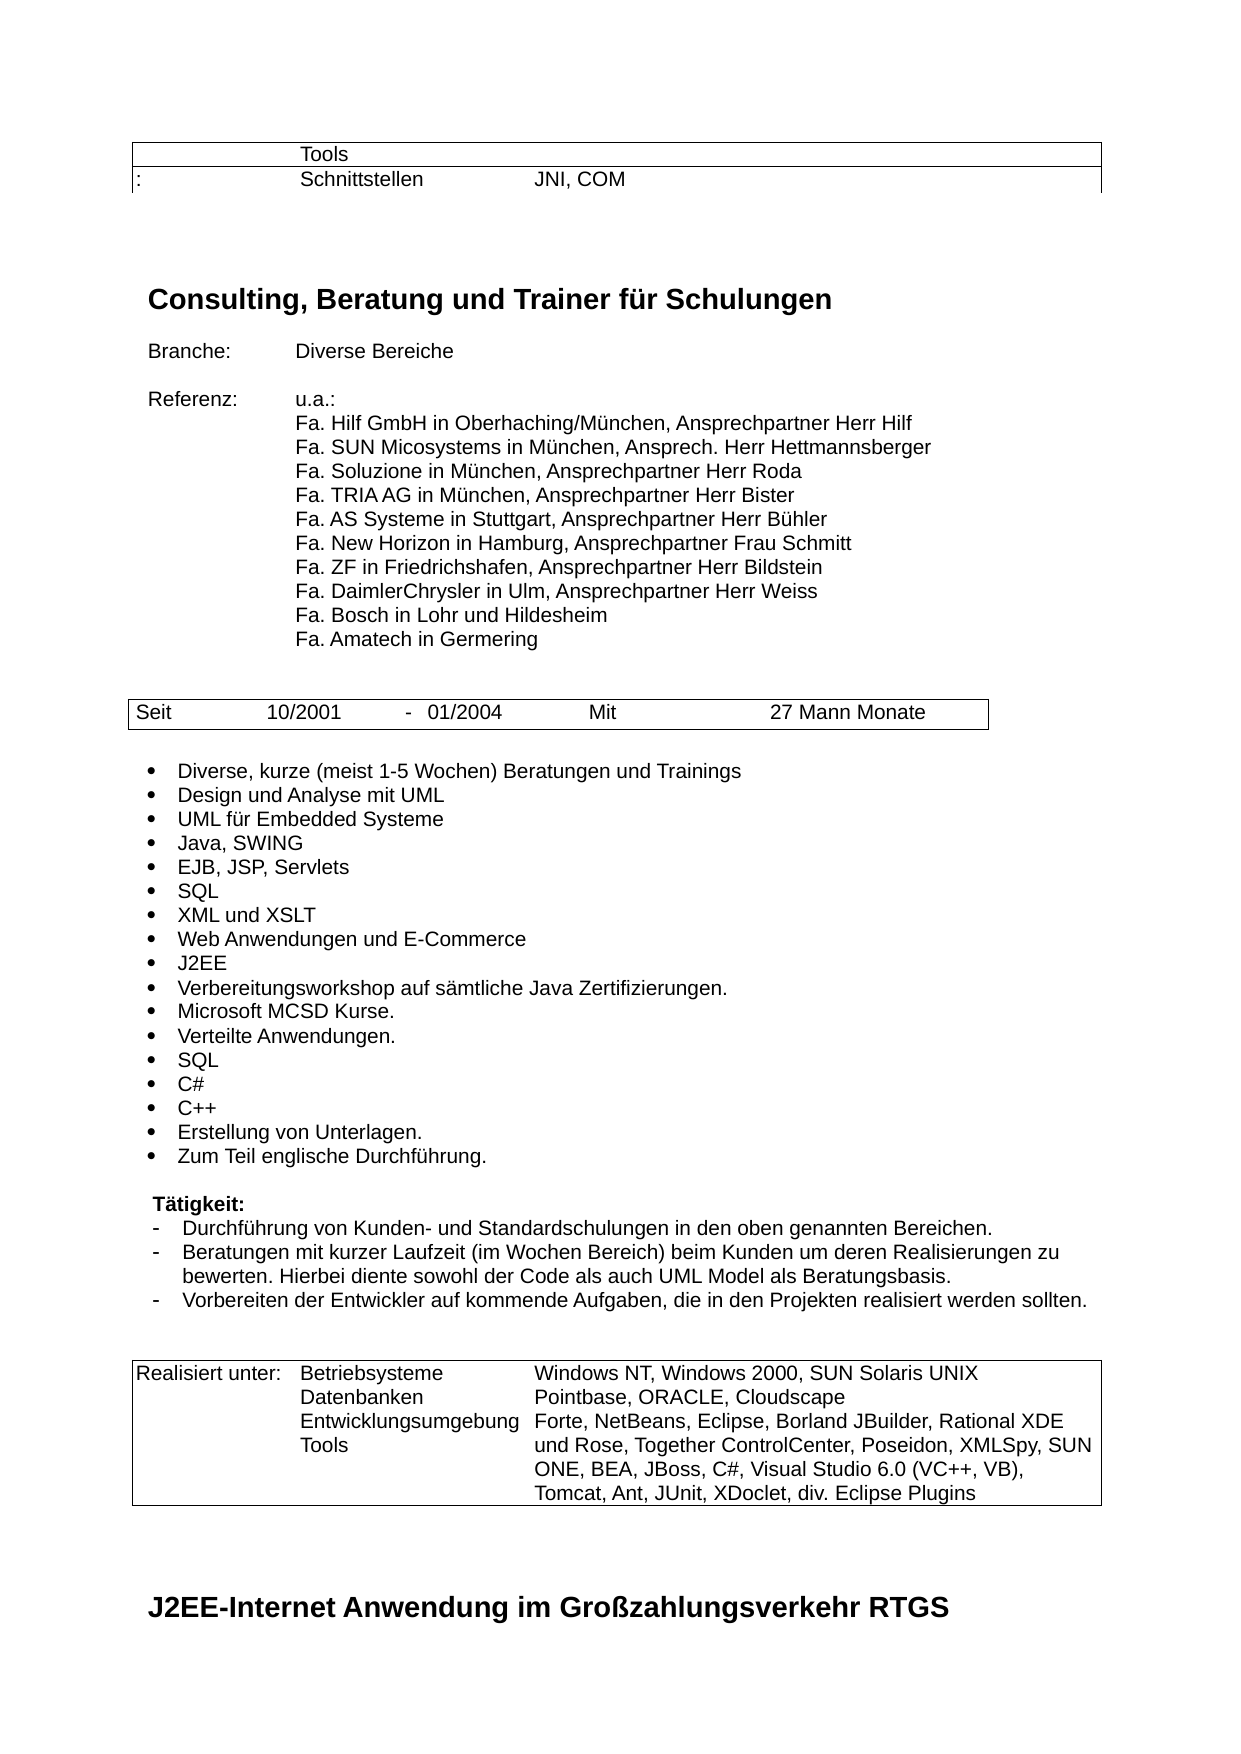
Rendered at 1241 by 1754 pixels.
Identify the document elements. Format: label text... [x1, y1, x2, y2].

subtitle Consulting, Beratung und Trainer für Schulungen [148, 282, 1110, 315]
text Fa. SUN Micosystems in München, Ansprech. Herr Hettmannsberger [221, 435, 1110, 459]
table_cell [133, 1409, 297, 1504]
text Fa. Soluzione in München, Ansprechpartner Herr Roda [221, 459, 1110, 483]
table_header 01/2004 [420, 700, 581, 729]
list Zum Teil englische Durchführung. [148, 1144, 1110, 1168]
text Referenz: u.a.: [148, 387, 1110, 411]
table_cell Tools [297, 143, 531, 166]
table_cell Entwicklungsumgebung Tools [297, 1409, 531, 1504]
list C++ [148, 1096, 1110, 1120]
table_header Betriebsysteme Datenbanken [297, 1361, 531, 1409]
text Fa. Amatech in Germering [221, 627, 1110, 651]
list J2EE [148, 951, 1110, 975]
subtitle J2EE-Internet Anwendung im Großzahlungsverkehr RTGS [148, 1590, 1110, 1623]
list Design und Analyse mit UML [148, 783, 1110, 807]
list Microsoft MCSD Kurse. [148, 999, 1110, 1023]
text Fa. New Horizon in Hamburg, Ansprechpartner Frau Schmitt [221, 531, 1110, 555]
list EJB, JSP, Servlets [148, 855, 1110, 879]
table_header Seit [129, 700, 259, 729]
text Fa. ZF in Friedrichshafen, Ansprechpartner Herr Bildstein [221, 555, 1110, 579]
list SQL [148, 879, 1110, 903]
table_header - [398, 700, 420, 729]
text Fa. Bosch in Lohr und Hildesheim [221, 603, 1110, 627]
list Beratungen mit kurzer Laufzeit (im Wochen Bereich) beim Kunden um deren Realisierungen zu bewerten. Hierbei diente sowohl der Code als auch UML Model als Beratungsbasis. [152, 1240, 1110, 1288]
text Fa. AS Systeme in Stuttgart, Ansprechpartner Herr Bühler [221, 507, 1110, 531]
table_header Realisiert unter: [133, 1361, 297, 1409]
list C# [148, 1072, 1110, 1096]
text Fa. DaimlerChrysler in Ulm, Ansprechpartner Herr Weiss [221, 579, 1110, 603]
list SQL [148, 1047, 1110, 1072]
table_header Windows NT, Windows 2000, SUN Solaris UNIX Pointbase, ORACLE, Cloudscape [531, 1361, 1101, 1409]
table_header 10/2001 [259, 700, 398, 729]
text Branche: Diverse Bereiche [148, 339, 1110, 363]
list Vorbereiten der Entwickler auf kommende Aufgaben, die in den Projekten realisiert werden sollten. [152, 1288, 1110, 1312]
table_cell : [133, 167, 297, 193]
list Java, SWING [148, 831, 1110, 855]
list Diverse, kurze (meist 1-5 Wochen) Beratungen und Trainings [148, 759, 1110, 783]
text Fa. TRIA AG in München, Ansprechpartner Herr Bister [221, 483, 1110, 507]
list UML für Embedded Systeme [148, 807, 1110, 831]
table_header 27 Mann Monate [763, 700, 988, 729]
list Web Anwendungen und E-Commerce [148, 927, 1110, 951]
list Durchführung von Kunden- und Standardschulungen in den oben genannten Bereichen. [152, 1216, 1110, 1240]
table_header Mit [581, 700, 762, 729]
text Fa. Hilf GmbH in Oberhaching/München, Ansprechpartner Herr Hilf [221, 411, 1110, 435]
list XML und XSLT [148, 903, 1110, 927]
table_cell Forte, NetBeans, Eclipse, Borland JBuilder, Rational XDE und Rose, Together ControlCenter, Poseidon, XMLSpy, SUN ONE, BEA, JBoss, C#, Visual Studio 6.0 (VC++, VB), Tomcat, Ant, JUnit, XDoclet, div. Eclipse Plugins [531, 1409, 1101, 1504]
list Erstellung von Unterlagen. [148, 1120, 1110, 1144]
text Tätigkeit: [152, 1192, 1110, 1216]
table_cell JNI, COM [531, 167, 1101, 193]
list Verteilte Anwendungen. [148, 1023, 1110, 1047]
table_cell [531, 143, 1101, 166]
table_cell [133, 143, 297, 166]
table_cell Schnittstellen [297, 167, 531, 193]
list Verbereitungsworkshop auf sämtliche Java Zertifizierungen. [148, 975, 1110, 999]
